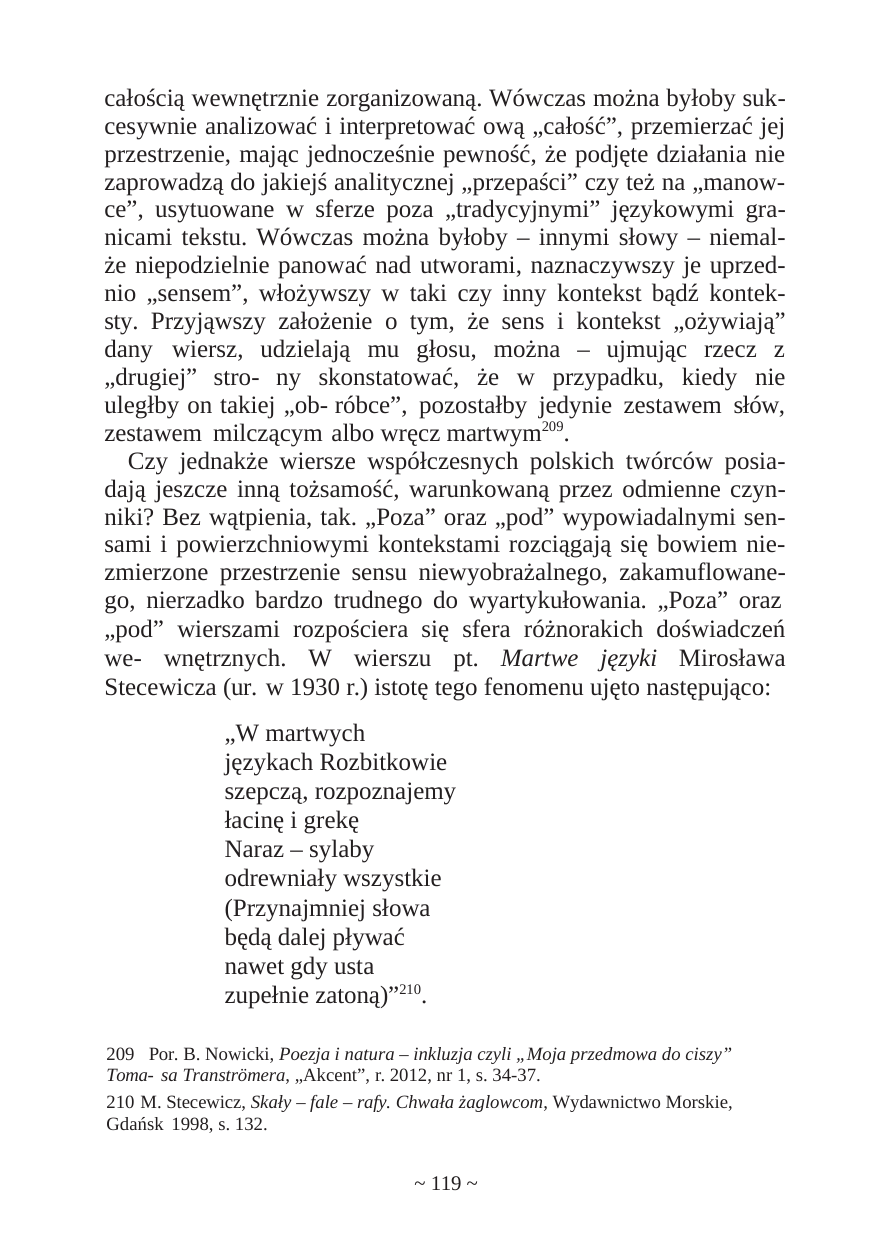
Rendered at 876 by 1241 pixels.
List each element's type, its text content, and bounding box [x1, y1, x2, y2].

text „W martwych językach Rozbitkowie szepczą, rozpoznajemy [224, 718, 460, 805]
text całością wewnętrznie zorganizowaną. Wówczas można byłoby suk- cesywnie analizować i interpretować ową „całość”, przemierzać jej przestrzenie, mając jednocześnie pewność, że podjęte działania nie zaprowadzą do jakiejś analitycznej „przepaści” czy też na „manow- ce”, usytuowane w sferze poza „tradycyjnymi” językowymi gra- nicami tekstu. Wówczas można byłoby – innymi słowy – niemal- że niepodzielnie panować nad utworami, naznaczywszy je uprzed- nio „sensem”, włożywszy w taki czy inny kontekst bądź kontek- sty. Przyjąwszy założenie o tym, że sens i kontekst „ożywiają” dany wiersz, udzielają mu głosu, można – ujmując rzecz z „drugiej” stro- ny skonstatować, że w przypadku, kiedy nie uległby on takiej „ob- róbce”, pozostałby jedynie zestawem słów, zestawem milczącym albo wręcz martwym209. [104, 84, 786, 447]
text „pod” wierszami rozpościera się sfera różnorakich doświadczeń we- wnętrznych. W wierszu pt. Martwe języki Mirosława Stecewicza (ur. w 1930 r.) istotę tego fenomenu ujęto następująco: [104, 614, 786, 701]
text ~ 119 ~ [414, 1172, 480, 1196]
text 209 Por. B. Nowicki, Poezja i natura – inkluzja czyli „Moja przedmowa do ciszy” Toma- sa Tranströmera, „Akcent”, r. 2012, nr 1, s. 34-37. [106, 1044, 786, 1086]
text 210 M. Stecewicz, Skały – fale – rafy. Chwała żaglowcom, Wydawnictwo Morskie, Gdańsk 1998, s. 132. [106, 1091, 786, 1134]
text łacinę i grekę Naraz – sylaby [224, 805, 374, 863]
text Czy jednakże wiersze współczesnych polskich twórców posia- dają jeszcze inną tożsamość, warunkowaną przez odmienne czyn- niki? Bez wątpienia, tak. „Poza” oraz „pod” wypowiadalnymi sen- sami i powierzchniowymi kontekstami rozciągają się bowiem nie- zmierzone przestrzenie sensu niewyobrażalnego, zakamuflowane- go, nierzadko bardzo trudnego do wyartykułowania. „Poza” oraz [104, 447, 786, 614]
text odrewniały wszystkie (Przynajmniej słowa będą dalej pływać nawet gdy usta zupełnie zatoną)”210. [224, 863, 442, 1009]
